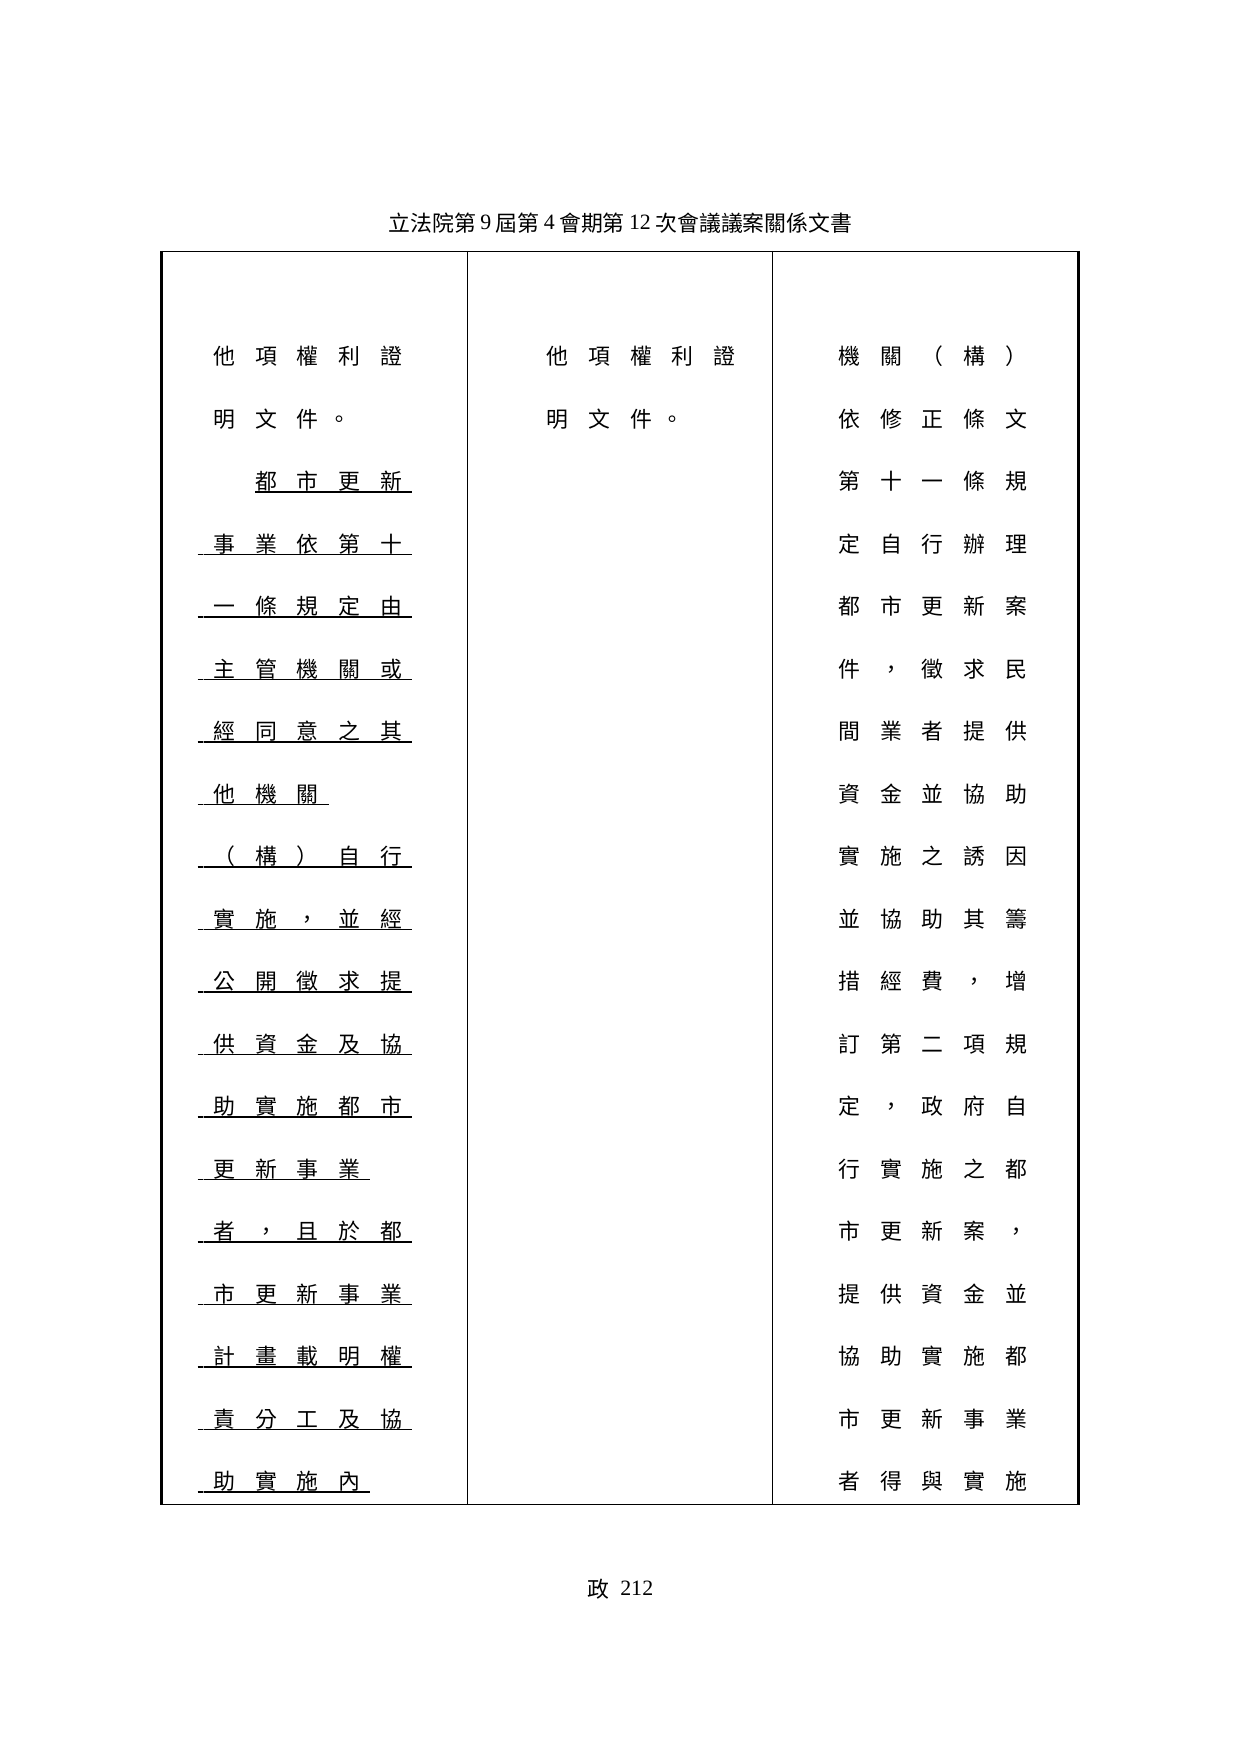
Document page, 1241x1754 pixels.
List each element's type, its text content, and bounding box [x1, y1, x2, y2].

table_cell 他項權利證明文件。 都市更新事業依第十一條規定由主管機關或經同意之其他機關（構）自行實施，並經公開徵求提供資金及協助實施都市更新事業者，且於都市更新事業計畫載明權責分工及協助實施內 [163, 252, 467, 1504]
table_cell 機關（構）依修正條文第十一條規定自行辦理都市更新案件，徵求民間業者提供資金並協助實施之誘因並協助其籌措經費，增訂第二項規定，政府自行實施之都市更新案，提供資金並協助實施都市更新事業者得與實施 [773, 252, 1077, 1504]
table_cell 他項權利證明文件。 [468, 252, 772, 1504]
